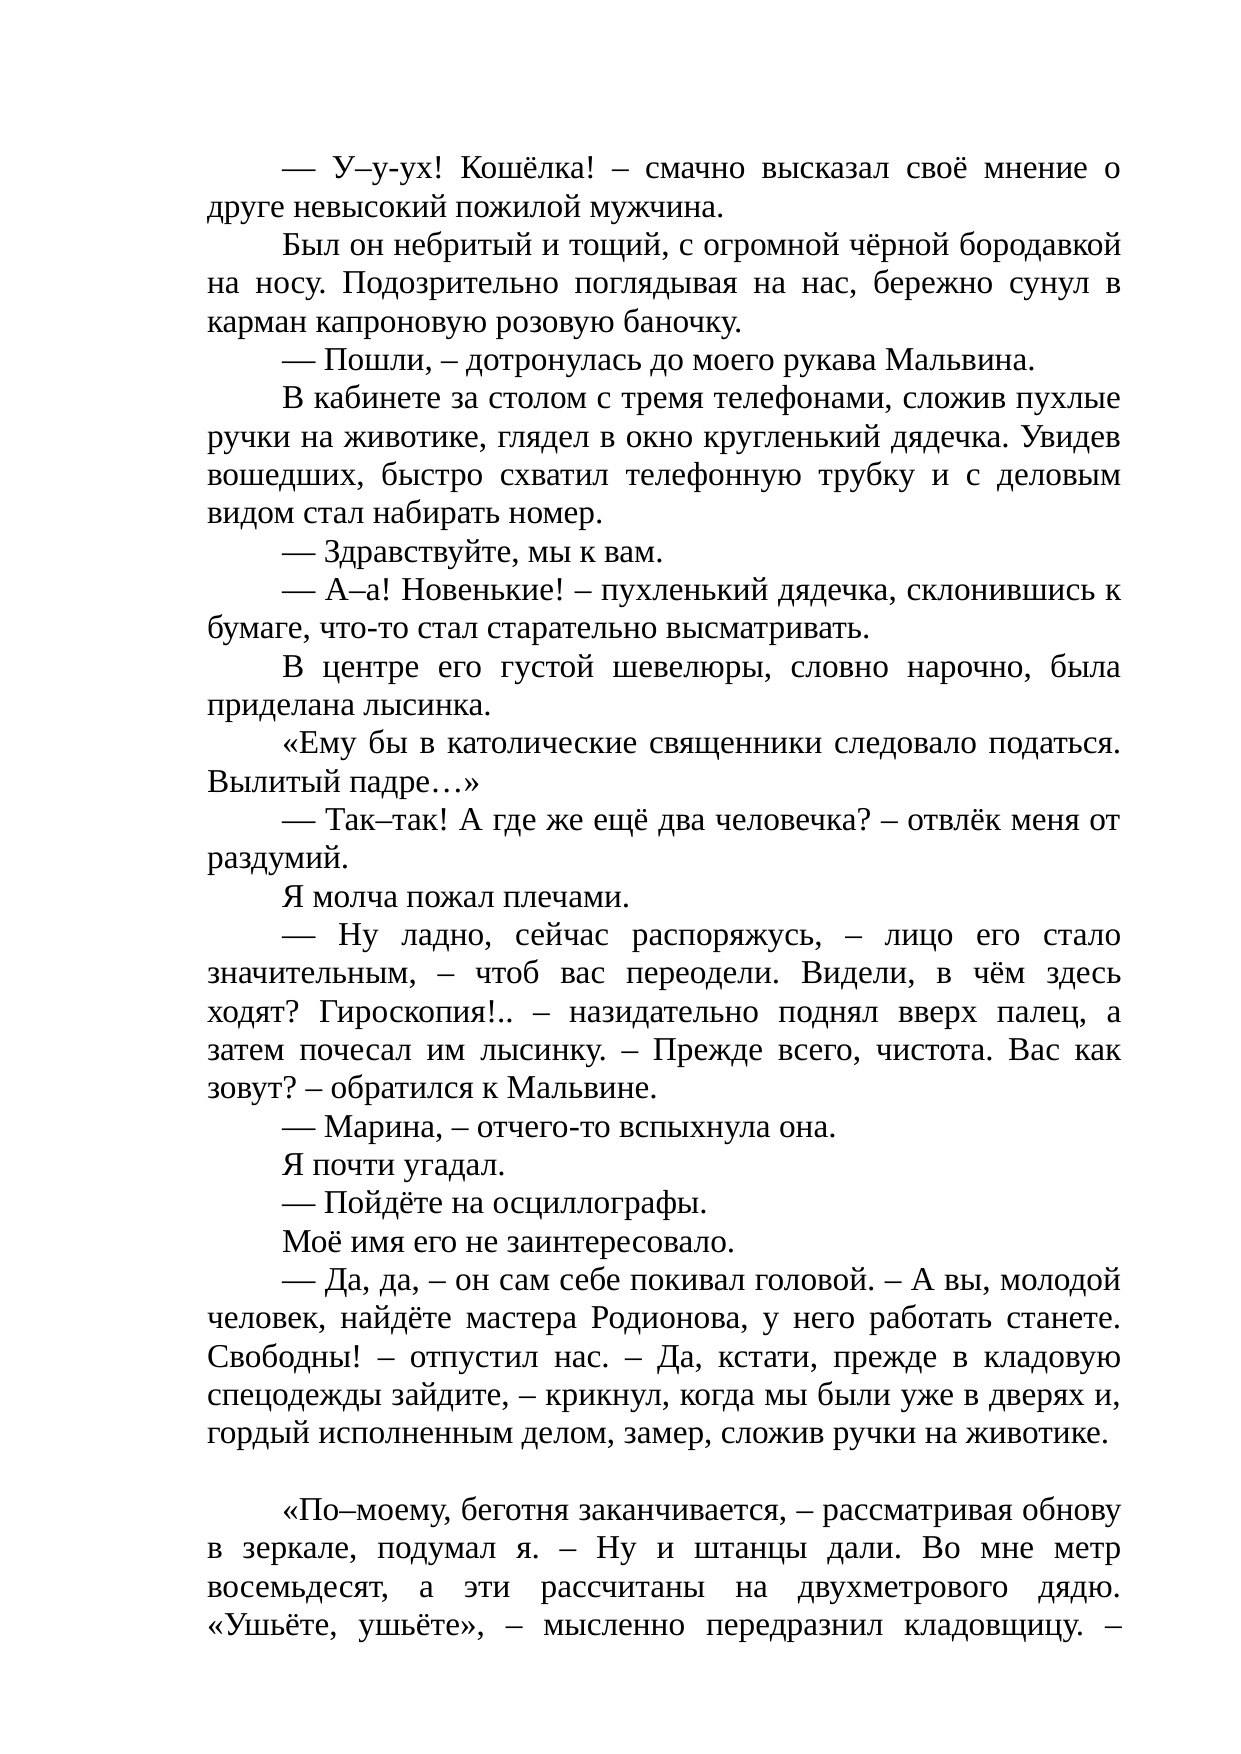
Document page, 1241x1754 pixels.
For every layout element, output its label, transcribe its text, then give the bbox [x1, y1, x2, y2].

text «Ему бы в католические священники следовало податься. Вылитый падре…» [207, 723, 1122, 799]
text В кабинете за столом с тремя телефонами, сложив пухлые ручки на животике, глядел в окно кругленький дядечка. Увидев вошедших, быстро схватил телефонную трубку и с деловым видом стал набирать номер. [207, 378, 1122, 531]
text Был он небритый и тощий, с огромной чёрной бородавкой на носу. Подозрительно поглядывая на нас, бережно сунул в карман капроновую розовую баночку. [207, 224, 1122, 339]
text — Пойдёте на осциллографы. [207, 1183, 1122, 1221]
text — Так–так! А где же ещё два человечка? – отвлёк меня от раздумий. [207, 799, 1122, 876]
text — У–у-ух! Кошёлка! – смачно высказал своё мнение о друге невысокий пожилой мужчина. [207, 148, 1122, 224]
text Я молча пожал плечами. [207, 876, 1122, 914]
text — Ну ладно, сейчас распоряжусь, – лицо его стало значительным, – чтоб вас переодели. Видели, в чём здесь ходят? Гироскопия!.. – назидательно поднял вверх палец, а затем почесал им лысинку. – Прежде всего, чистота. Вас как зовут? – обратился к Мальвине. [207, 914, 1122, 1106]
text — Пошли, – дотронулась до моего рукава Мальвина. [207, 339, 1122, 378]
text — Марина, – отчего‑то вспыхнула она. [207, 1106, 1122, 1144]
text Моё имя его не заинтересовало. [207, 1221, 1122, 1259]
text — Да, да, – он сам себе покивал головой. – А вы, молодой человек, найдёте мастера Родионова, у него работать станете. Свободны! – отпустил нас. – Да, кстати, прежде в кладовую спецодежды зайдите, – крикнул, когда мы были уже в дверях и, гордый исполненным делом, замер, сложив ручки на животике. [207, 1259, 1122, 1451]
text «По–моему, беготня заканчивается, – рассматривая обнову в зеркале, подумал я. – Ну и штанцы дали. Во мне метр восемьдесят, а эти рассчитаны на двухметрового дядю. «Ушьёте, ушьёте», – мысленно передразнил кладовщицу. – [207, 1489, 1122, 1643]
text — А–а! Новенькие! – пухленький дядечка, склонившись к бумаге, что‑то стал старательно высматривать. [207, 569, 1122, 646]
text — Здравствуйте, мы к вам. [207, 531, 1122, 569]
text В центре его густой шевелюры, словно нарочно, была приделана лысинка. [207, 646, 1122, 723]
text Я почти угадал. [207, 1144, 1122, 1183]
